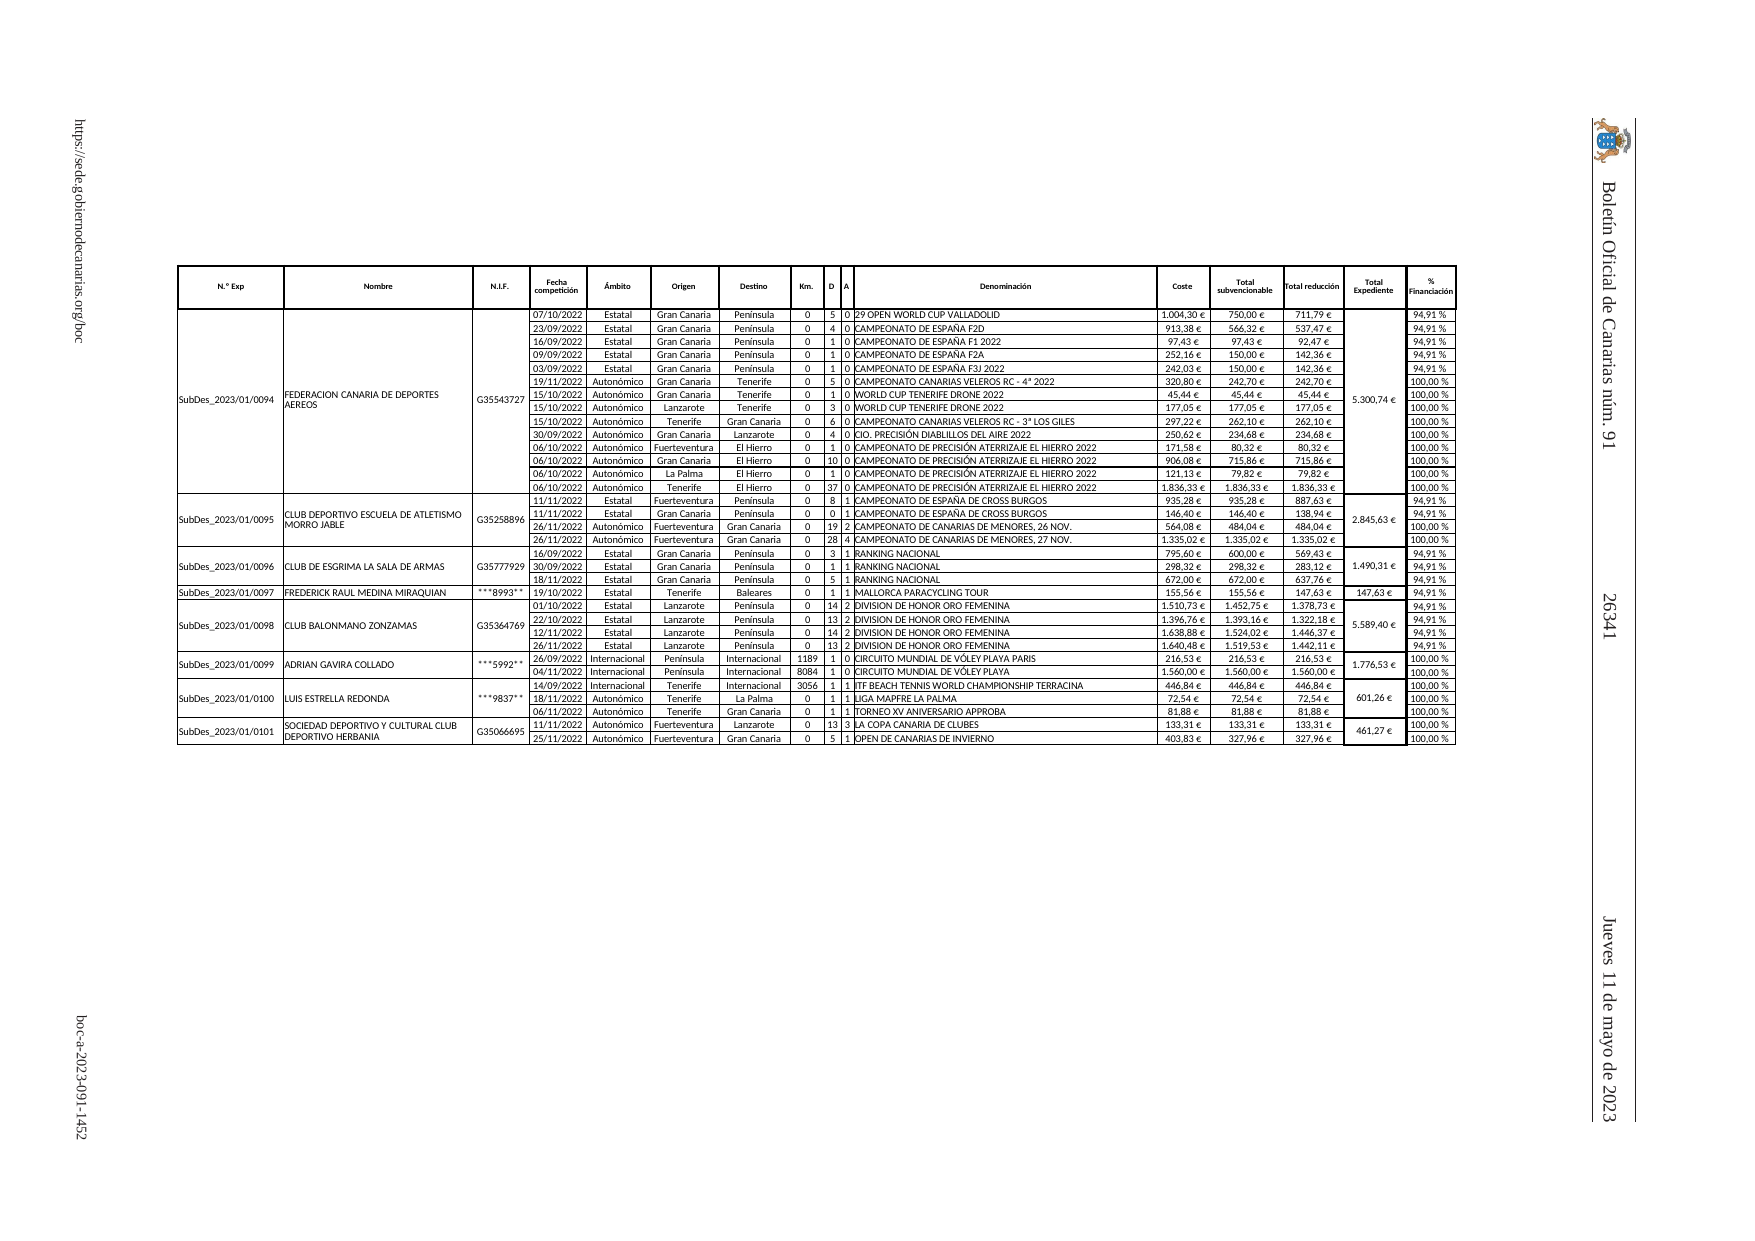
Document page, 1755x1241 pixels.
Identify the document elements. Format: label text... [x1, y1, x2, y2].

table_cell 06/11/2022 [530, 705, 586, 717]
table_cell 1.335,02 € [1158, 534, 1210, 546]
table_cell 3 [842, 718, 854, 731]
table_cell 11/11/2022 [530, 718, 586, 731]
table_cell 1.378,73 € [1284, 600, 1343, 612]
table_cell 1 [825, 560, 841, 572]
table_cell Gran Canaria [720, 732, 790, 744]
table_cell Gran Canaria [651, 573, 719, 585]
table_cell 262,10 € [1284, 415, 1343, 427]
table_cell Internacional [720, 666, 790, 678]
table_cell 298,32 € [1211, 560, 1283, 572]
table_cell 171,58 € [1158, 441, 1210, 453]
table_cell Gran Canaria [651, 507, 719, 519]
table_cell 97,43 € [1211, 335, 1283, 347]
table_cell 4 [842, 534, 854, 546]
table_cell 142,36 € [1284, 349, 1343, 361]
table_cell 0 [791, 692, 824, 704]
table_cell 14 [825, 626, 841, 638]
table_cell 0 [842, 415, 854, 427]
table_cell 935,28 € [1158, 494, 1210, 506]
table_cell 94,91 % [1408, 626, 1455, 638]
table_cell 15/10/2022 [530, 401, 586, 413]
table_cell G35066695 [473, 718, 529, 744]
table_header Total reducción [1285, 267, 1343, 308]
table_cell 45,44 € [1158, 388, 1210, 400]
table_cell 0 [842, 388, 854, 400]
table_cell Autonómico [587, 481, 650, 493]
table_cell Estatal [587, 547, 650, 559]
text Jueves 11 de mayo de 2023 [1600, 916, 1621, 1124]
table_cell 795,60 € [1158, 547, 1210, 559]
table_cell 8084 [791, 666, 824, 678]
table_cell 1.519,53 € [1211, 639, 1283, 651]
table_cell 8 [825, 494, 841, 506]
table_cell Tenerife [651, 692, 719, 704]
table_cell CAMPEONATO CANARIAS VELEROS RC - 3ª LOS GILES [855, 415, 1157, 427]
table_cell 935,28 € [1211, 494, 1283, 506]
table_cell Estatal [587, 560, 650, 572]
table_cell Estatal [587, 613, 650, 625]
table_cell 1.776,53 € [1345, 653, 1405, 678]
table_cell Península [651, 666, 719, 678]
table_cell G35364769 [473, 600, 529, 651]
table_cell Autonómico [587, 401, 650, 413]
table_cell 14 [825, 600, 841, 612]
table_cell Autonómico [587, 415, 650, 427]
table_cell 142,36 € [1284, 362, 1343, 374]
table_cell Internacional [587, 666, 650, 678]
table_header Total Expediente [1345, 267, 1405, 308]
table_cell 446,84 € [1211, 679, 1283, 691]
table_cell 0 [791, 534, 824, 546]
table_cell SubDes_2023/01/0094 [178, 310, 283, 493]
table_cell 100,00 % [1408, 441, 1455, 453]
table_cell G35543727 [473, 310, 529, 493]
table_cell 94,91 % [1408, 494, 1455, 506]
table_cell Gran Canaria [720, 705, 790, 717]
table_cell CAMPEONATO DE PRECISIÓN ATERRIZAJE EL HIERRO 2022 [855, 468, 1157, 479]
table_cell 03/09/2022 [530, 362, 586, 374]
table_cell 403,83 € [1158, 732, 1210, 744]
table_cell 177,05 € [1284, 401, 1343, 413]
table_cell 320,80 € [1158, 375, 1210, 387]
table_cell 5.300,74 € [1345, 310, 1405, 493]
table_cell Tenerife [720, 401, 790, 413]
table_cell 0 [791, 520, 824, 532]
table_cell Estatal [587, 600, 650, 612]
table_cell 26/11/2022 [530, 534, 586, 546]
table_cell 13 [825, 639, 841, 651]
table_header N.I.F. [474, 267, 529, 308]
table_header Fecha competición [531, 267, 586, 308]
table_cell Península [720, 600, 790, 612]
table_cell 3 [825, 401, 841, 413]
table_cell 146,40 € [1158, 507, 1210, 519]
table_cell 72,54 € [1284, 692, 1343, 704]
table_cell Gran Canaria [651, 349, 719, 361]
table_cell 250,62 € [1158, 428, 1210, 440]
table_cell Gran Canaria [720, 520, 790, 532]
table_cell 5 [825, 732, 841, 744]
table_cell SOCIEDAD DEPORTIVO Y CULTURAL CLUB DEPORTIVO HERBANIA [284, 718, 472, 744]
table_cell LA COPA CANARIA DE CLUBES [855, 718, 1157, 731]
table_cell DIVISION DE HONOR ORO FEMENINA [855, 613, 1157, 625]
table_cell 1.836,33 € [1284, 481, 1343, 493]
table_cell G35258896 [473, 494, 529, 546]
table_cell DIVISION DE HONOR ORO FEMENINA [855, 639, 1157, 651]
table_cell Tenerife [720, 375, 790, 387]
table_cell RANKING NACIONAL [855, 573, 1157, 585]
table_cell 0 [842, 428, 854, 440]
table_header Destino [720, 267, 790, 308]
table_cell Fuerteventura [651, 494, 719, 506]
table_cell 121,13 € [1158, 468, 1210, 479]
table_cell 1 [842, 692, 854, 704]
table_cell 0 [791, 586, 824, 598]
table_cell Autonómico [587, 428, 650, 440]
table_cell Lanzarote [720, 718, 790, 731]
table_cell 0 [842, 666, 854, 678]
table_header Denominación [855, 267, 1156, 308]
table_cell FREDERICK RAUL MEDINA MIRAQUIAN [284, 586, 472, 598]
table_header % Financiación [1408, 267, 1455, 308]
table_cell 1.322,18 € [1284, 613, 1343, 625]
table_header Total subvencionable [1211, 267, 1283, 308]
table_cell ADRIAN GAVIRA COLLADO [284, 652, 472, 678]
table_cell Gran Canaria [651, 388, 719, 400]
table_cell 484,04 € [1211, 520, 1283, 532]
table_cell ***5992** [473, 652, 529, 678]
table_cell Estatal [587, 322, 650, 334]
text Boletín Oficial de Canarias núm. 91 [1599, 181, 1620, 453]
table_cell 26/11/2022 [530, 639, 586, 651]
table_cell Autonómico [587, 468, 650, 479]
table_cell 262,10 € [1211, 415, 1283, 427]
table_cell 45,44 € [1211, 388, 1283, 400]
table_cell 72,54 € [1158, 692, 1210, 704]
table_cell Península [720, 626, 790, 638]
table_cell CLUB DE ESGRIMA LA SALA DE ARMAS [284, 547, 472, 585]
table_cell 1 [842, 586, 854, 598]
table_cell 133,31 € [1158, 718, 1210, 731]
table_cell 601,26 € [1345, 680, 1405, 717]
table_cell Península [720, 573, 790, 585]
table_cell 1.446,37 € [1284, 626, 1343, 638]
table_cell CAMPEONATO DE CANARIAS DE MENORES, 27 NOV. [855, 534, 1157, 546]
table_cell 28 [825, 534, 841, 546]
table_cell Península [720, 349, 790, 361]
table_cell 216,53 € [1284, 652, 1343, 664]
table_cell 94,91 % [1408, 586, 1455, 598]
table_cell 461,27 € [1345, 719, 1405, 744]
table_cell 298,32 € [1158, 560, 1210, 572]
table_cell 0 [791, 349, 824, 361]
table_cell LIGA MAPFRE LA PALMA [855, 692, 1157, 704]
table_cell 566,32 € [1211, 322, 1283, 334]
table_cell 1.510,73 € [1158, 600, 1210, 612]
table_cell 100,00 % [1408, 692, 1455, 704]
table_cell 283,12 € [1284, 560, 1343, 572]
table_cell 16/09/2022 [530, 547, 586, 559]
table_cell 0 [791, 335, 824, 347]
table_cell 0 [791, 732, 824, 744]
table_cell 0 [791, 639, 824, 651]
table_cell 81,88 € [1284, 705, 1343, 717]
table_cell Autonómico [587, 454, 650, 466]
table_cell 94,91 % [1408, 507, 1455, 519]
table_cell 0 [791, 626, 824, 638]
table_cell Lanzarote [651, 600, 719, 612]
table_cell ***8993** [473, 586, 529, 598]
table_cell 100,00 % [1408, 388, 1455, 400]
table_cell 72,54 € [1211, 692, 1283, 704]
table_cell 0 [791, 428, 824, 440]
table_cell 672,00 € [1158, 573, 1210, 585]
table_cell 30/09/2022 [530, 428, 586, 440]
table_cell 1 [825, 468, 841, 479]
table_cell El Hierro [720, 468, 790, 479]
table_cell SubDes_2023/01/0101 [178, 718, 283, 744]
table_cell CLUB DEPORTIVO ESCUELA DE ATLETISMO MORRO JABLE [284, 494, 472, 546]
table_cell 100,00 % [1408, 454, 1455, 466]
table_cell 100,00 % [1408, 520, 1455, 532]
table_cell Península [720, 310, 790, 321]
table_cell Península [720, 494, 790, 506]
table_cell 0 [842, 441, 854, 453]
table_cell 81,88 € [1158, 705, 1210, 717]
table_cell 100,00 % [1408, 375, 1455, 387]
table_cell OPEN DE CANARIAS DE INVIERNO [855, 732, 1157, 744]
table_cell Tenerife [651, 481, 719, 493]
table_cell Lanzarote [651, 639, 719, 651]
table_cell Península [720, 613, 790, 625]
table_cell 4 [825, 322, 841, 334]
table_cell SubDes_2023/01/0095 [178, 494, 283, 546]
table_cell Autonómico [587, 441, 650, 453]
table_header Nombre [285, 267, 472, 308]
table_cell 10 [825, 454, 841, 466]
table_cell 1.452,75 € [1211, 600, 1283, 612]
table_cell 100,00 % [1408, 415, 1455, 427]
table_cell 2.845,63 € [1345, 495, 1405, 546]
table_cell 30/09/2022 [530, 560, 586, 572]
table_cell 1 [825, 349, 841, 361]
table_cell 0 [842, 652, 854, 664]
table_cell 06/10/2022 [530, 468, 586, 479]
table_cell Península [720, 560, 790, 572]
table_cell 1 [842, 679, 854, 691]
table_cell 216,53 € [1158, 652, 1210, 664]
table_cell 100,00 % [1408, 652, 1455, 664]
table_cell Península [720, 639, 790, 651]
table_cell SubDes_2023/01/0099 [178, 652, 283, 678]
table_cell 177,05 € [1211, 401, 1283, 413]
table_cell 1 [825, 705, 841, 717]
table_cell 0 [842, 454, 854, 466]
text 26341 [1600, 593, 1621, 642]
table_cell Autonómico [587, 705, 650, 717]
table_cell Gran Canaria [651, 310, 719, 321]
table_cell 5.589,40 € [1345, 601, 1405, 651]
table_cell Baleares [720, 586, 790, 598]
table_cell SubDes_2023/01/0100 [178, 679, 283, 717]
table_cell 1.638,88 € [1158, 626, 1210, 638]
table_cell 5 [825, 310, 841, 321]
text https://sede.gobiernodecanarias.org/boc [72, 119, 89, 353]
table_cell 16/09/2022 [530, 335, 586, 347]
table_cell 1 [842, 507, 854, 519]
table_cell 4 [825, 428, 841, 440]
table_cell 100,00 % [1408, 534, 1455, 546]
table_cell Península [720, 322, 790, 334]
table_cell 94,91 % [1408, 547, 1455, 559]
table_cell 100,00 % [1408, 666, 1455, 678]
table_cell 18/11/2022 [530, 573, 586, 585]
table_cell La Palma [651, 468, 719, 479]
table_cell 94,91 % [1408, 310, 1455, 321]
table_cell 138,94 € [1284, 507, 1343, 519]
table_cell Estatal [587, 362, 650, 374]
table_cell 1.004,30 € [1158, 310, 1210, 321]
table_cell 0 [791, 481, 824, 493]
table_cell 0 [791, 375, 824, 387]
table_cell Fuerteventura [651, 441, 719, 453]
table_cell 23/09/2022 [530, 322, 586, 334]
table_cell 242,03 € [1158, 362, 1210, 374]
table_cell 569,43 € [1284, 547, 1343, 559]
table_cell 100,00 % [1408, 481, 1455, 493]
table_cell Autonómico [587, 732, 650, 744]
table_cell 06/10/2022 [530, 454, 586, 466]
table_cell 15/10/2022 [530, 415, 586, 427]
table_cell 29 OPEN WORLD CUP VALLADOLID [855, 310, 1157, 321]
table_cell 11/11/2022 [530, 507, 586, 519]
table_cell 0 [791, 322, 824, 334]
table_cell ***9837** [473, 679, 529, 717]
table_cell Gran Canaria [651, 547, 719, 559]
table_cell CAMPEONATO DE CANARIAS DE MENORES, 26 NOV. [855, 520, 1157, 532]
table_cell CAMPEONATO DE ESPAÑA F1 2022 [855, 335, 1157, 347]
table_cell 0 [791, 310, 824, 321]
table_cell Estatal [587, 586, 650, 598]
table_cell 0 [791, 415, 824, 427]
table_cell ITF BEACH TENNIS WORLD CHAMPIONSHIP TERRACINA [855, 679, 1157, 691]
table_cell 715,86 € [1284, 454, 1343, 466]
table_cell 1 [825, 652, 841, 664]
table_cell 446,84 € [1284, 679, 1343, 691]
table_cell 1.640,48 € [1158, 639, 1210, 651]
table_cell 913,38 € [1158, 322, 1210, 334]
table_cell 100,00 % [1408, 679, 1455, 691]
table_cell Internacional [587, 652, 650, 664]
table_cell SubDes_2023/01/0098 [178, 600, 283, 651]
table_cell 600,00 € [1211, 547, 1283, 559]
table_cell CIRCUITO MUNDIAL DE VÓLEY PLAYA PARIS [855, 652, 1157, 664]
table_cell 100,00 % [1408, 732, 1455, 744]
table_cell 1.490,31 € [1345, 548, 1405, 585]
table_cell 0 [842, 322, 854, 334]
table_cell Estatal [587, 573, 650, 585]
table_cell 13 [825, 613, 841, 625]
table_cell Península [720, 335, 790, 347]
table_cell Internacional [720, 679, 790, 691]
table_cell 100,00 % [1408, 705, 1455, 717]
table_cell FEDERACION CANARIA DE DEPORTES AEREOS [284, 310, 472, 493]
table_cell 1 [842, 732, 854, 744]
table_cell Gran Canaria [651, 362, 719, 374]
table_cell 1.335,02 € [1211, 534, 1283, 546]
table_cell Tenerife [651, 679, 719, 691]
table_cell 484,04 € [1284, 520, 1343, 532]
table_cell Gran Canaria [651, 375, 719, 387]
table_cell 1189 [791, 652, 824, 664]
table_cell Gran Canaria [720, 415, 790, 427]
table_cell 0 [791, 362, 824, 374]
table_cell 04/11/2022 [530, 666, 586, 678]
table_cell 0 [825, 507, 841, 519]
table_cell 19/11/2022 [530, 375, 586, 387]
table_cell DIVISION DE HONOR ORO FEMENINA [855, 600, 1157, 612]
table_cell Península [651, 652, 719, 664]
table_cell 711,79 € [1284, 310, 1343, 321]
table_cell 1 [842, 547, 854, 559]
table_cell 01/10/2022 [530, 600, 586, 612]
table_cell 80,32 € [1284, 441, 1343, 453]
table_cell 79,82 € [1284, 468, 1343, 479]
table_cell 100,00 % [1408, 468, 1455, 479]
table_cell 1.335,02 € [1284, 534, 1343, 546]
table_cell 1.393,16 € [1211, 613, 1283, 625]
table_cell Península [720, 362, 790, 374]
table_header A [842, 267, 853, 308]
table_cell Península [720, 547, 790, 559]
table_cell La Palma [720, 692, 790, 704]
table_cell 1 [825, 586, 841, 598]
table_cell 147,63 € [1345, 587, 1405, 598]
table_cell Lanzarote [720, 428, 790, 440]
table_cell 5 [825, 375, 841, 387]
table_cell 133,31 € [1211, 718, 1283, 731]
table_cell 1 [825, 388, 841, 400]
table_cell 80,32 € [1211, 441, 1283, 453]
table_cell CAMPEONATO DE PRECISIÓN ATERRIZAJE EL HIERRO 2022 [855, 454, 1157, 466]
table_cell 234,68 € [1284, 428, 1343, 440]
table_cell 0 [791, 401, 824, 413]
table_cell 94,91 % [1408, 639, 1455, 651]
table_cell CAMPEONATO DE ESPAÑA DE CROSS BURGOS [855, 507, 1157, 519]
table_cell 100,00 % [1408, 428, 1455, 440]
table_cell Fuerteventura [651, 534, 719, 546]
table_cell 1 [825, 679, 841, 691]
table_cell 19 [825, 520, 841, 532]
table_cell CIO. PRECISIÓN DIABLILLOS DEL AIRE 2022 [855, 428, 1157, 440]
table_cell Tenerife [651, 415, 719, 427]
table_cell CAMPEONATO DE ESPAÑA F2A [855, 349, 1157, 361]
table_cell Península [720, 507, 790, 519]
table_cell Estatal [587, 310, 650, 321]
table_cell 94,91 % [1408, 362, 1455, 374]
table_cell Lanzarote [651, 626, 719, 638]
table_cell 0 [791, 468, 824, 479]
table_cell 1 [825, 692, 841, 704]
table_cell SubDes_2023/01/0097 [178, 586, 283, 598]
table_cell RANKING NACIONAL [855, 560, 1157, 572]
table_cell 97,43 € [1158, 335, 1210, 347]
table_cell 26/09/2022 [530, 652, 586, 664]
table_cell 715,86 € [1211, 454, 1283, 466]
table_cell CIRCUITO MUNDIAL DE VÓLEY PLAYA [855, 666, 1157, 678]
table_cell 234,68 € [1211, 428, 1283, 440]
table_cell 133,31 € [1284, 718, 1343, 731]
table_cell 0 [842, 362, 854, 374]
table_cell 0 [791, 573, 824, 585]
table_cell 0 [791, 718, 824, 731]
table_cell DIVISION DE HONOR ORO FEMENINA [855, 626, 1157, 638]
table_cell 637,76 € [1284, 573, 1343, 585]
table_cell 11/11/2022 [530, 494, 586, 506]
table_cell 0 [791, 454, 824, 466]
table_cell WORLD CUP TENERIFE DRONE 2022 [855, 388, 1157, 400]
table_cell G35777929 [473, 547, 529, 585]
table_cell 537,47 € [1284, 322, 1343, 334]
table_cell 1 [842, 705, 854, 717]
table_cell 1.560,00 € [1158, 666, 1210, 678]
table_cell Estatal [587, 639, 650, 651]
table_cell 216,53 € [1211, 652, 1283, 664]
table_cell 07/10/2022 [530, 310, 586, 321]
table_cell 1.836,33 € [1211, 481, 1283, 493]
table_cell 14/09/2022 [530, 679, 586, 691]
table_cell 15/10/2022 [530, 388, 586, 400]
table_cell 92,47 € [1284, 335, 1343, 347]
table_cell 2 [842, 520, 854, 532]
table_cell 06/10/2022 [530, 481, 586, 493]
table_cell Tenerife [651, 705, 719, 717]
table_cell 2 [842, 600, 854, 612]
table_cell 25/11/2022 [530, 732, 586, 744]
table_cell TORNEO XV ANIVERSARIO APPROBA [855, 705, 1157, 717]
table_cell Autonómico [587, 375, 650, 387]
table_cell 252,16 € [1158, 349, 1210, 361]
table_cell 94,91 % [1408, 322, 1455, 334]
table_cell Estatal [587, 335, 650, 347]
table_cell 242,70 € [1284, 375, 1343, 387]
table_header Origen [652, 267, 718, 308]
table_cell 1 [825, 666, 841, 678]
table_header Coste [1158, 267, 1209, 308]
table_cell 0 [842, 481, 854, 493]
table_cell 0 [791, 705, 824, 717]
table_cell Fuerteventura [651, 520, 719, 532]
table_cell 750,00 € [1211, 310, 1283, 321]
table_cell 94,91 % [1408, 560, 1455, 572]
table_cell 672,00 € [1211, 573, 1283, 585]
table_cell 26/11/2022 [530, 520, 586, 532]
table_cell 94,91 % [1408, 600, 1455, 612]
table_cell El Hierro [720, 441, 790, 453]
table_cell 19/10/2022 [530, 586, 586, 598]
table_cell Gran Canaria [651, 428, 719, 440]
table_cell 0 [791, 547, 824, 559]
table_cell LUIS ESTRELLA REDONDA [284, 679, 472, 717]
table_cell 0 [842, 335, 854, 347]
table_cell 22/10/2022 [530, 613, 586, 625]
table_cell Estatal [587, 349, 650, 361]
table_cell 3056 [791, 679, 824, 691]
table_cell 0 [842, 401, 854, 413]
table_cell WORLD CUP TENERIFE DRONE 2022 [855, 401, 1157, 413]
table_cell 100,00 % [1408, 401, 1455, 413]
table_cell 150,00 € [1211, 349, 1283, 361]
table_cell MALLORCA PARACYCLING TOUR [855, 586, 1157, 598]
text boc-a-2023-091-1452 [74, 1016, 91, 1145]
table_cell Autonómico [587, 534, 650, 546]
table_cell SubDes_2023/01/0096 [178, 547, 283, 585]
table_cell CAMPEONATO DE PRECISIÓN ATERRIZAJE EL HIERRO 2022 [855, 481, 1157, 493]
table_cell 0 [842, 310, 854, 321]
table_cell 45,44 € [1284, 388, 1343, 400]
table_cell Gran Canaria [651, 560, 719, 572]
table_header Ámbito [588, 267, 650, 308]
table_header Km. [792, 267, 823, 308]
table_cell 0 [791, 507, 824, 519]
table_cell Fuerteventura [651, 732, 719, 744]
table_cell 3 [825, 547, 841, 559]
table_cell 06/10/2022 [530, 441, 586, 453]
table_cell 146,40 € [1211, 507, 1283, 519]
table_cell 1.560,00 € [1211, 666, 1283, 678]
table_cell Lanzarote [651, 613, 719, 625]
table_cell CAMPEONATO DE ESPAÑA DE CROSS BURGOS [855, 494, 1157, 506]
table_cell Gran Canaria [651, 335, 719, 347]
table_header D [825, 267, 840, 308]
table_header N.º Exp [179, 267, 283, 308]
table_cell 37 [825, 481, 841, 493]
table_cell Estatal [587, 507, 650, 519]
table_cell 564,08 € [1158, 520, 1210, 532]
table_cell 0 [842, 468, 854, 479]
table_cell Autonómico [587, 520, 650, 532]
table_cell 1.560,00 € [1284, 666, 1343, 678]
table_cell 1.396,76 € [1158, 613, 1210, 625]
table_cell 5 [825, 573, 841, 585]
table_cell 1.524,02 € [1211, 626, 1283, 638]
table_cell 94,91 % [1408, 573, 1455, 585]
table_cell Gran Canaria [720, 534, 790, 546]
table_cell 147,63 € [1284, 586, 1343, 598]
table_cell Autonómico [587, 692, 650, 704]
table_cell 155,56 € [1158, 586, 1210, 598]
table_cell 0 [791, 441, 824, 453]
table_cell 0 [791, 613, 824, 625]
table_cell CAMPEONATO CANARIAS VELEROS RC - 4ª 2022 [855, 375, 1157, 387]
table_cell 1 [825, 362, 841, 374]
table_cell El Hierro [720, 481, 790, 493]
table_cell RANKING NACIONAL [855, 547, 1157, 559]
table_cell 94,91 % [1408, 349, 1455, 361]
table_cell 906,08 € [1158, 454, 1210, 466]
table_cell 2 [842, 626, 854, 638]
table_cell 327,96 € [1211, 732, 1283, 744]
table_cell 0 [791, 560, 824, 572]
table_cell CAMPEONATO DE ESPAÑA F2D [855, 322, 1157, 334]
table_cell 2 [842, 613, 854, 625]
table_cell 1.836,33 € [1158, 481, 1210, 493]
table_cell 242,70 € [1211, 375, 1283, 387]
table_cell 0 [791, 494, 824, 506]
table_cell 09/09/2022 [530, 349, 586, 361]
table_cell Autonómico [587, 388, 650, 400]
table_cell 81,88 € [1211, 705, 1283, 717]
table_cell 18/11/2022 [530, 692, 586, 704]
table_cell Tenerife [720, 388, 790, 400]
table_cell 177,05 € [1158, 401, 1210, 413]
table_cell 446,84 € [1158, 679, 1210, 691]
table_cell 79,82 € [1211, 468, 1283, 479]
table_cell 12/11/2022 [530, 626, 586, 638]
table_cell 0 [842, 375, 854, 387]
table_cell CAMPEONATO DE PRECISIÓN ATERRIZAJE EL HIERRO 2022 [855, 441, 1157, 453]
table_cell 155,56 € [1211, 586, 1283, 598]
table_cell 1 [842, 494, 854, 506]
table_cell Gran Canaria [651, 454, 719, 466]
table_cell Internacional [720, 652, 790, 664]
table_cell 6 [825, 415, 841, 427]
table_cell 0 [842, 349, 854, 361]
table_cell CLUB BALONMANO ZONZAMAS [284, 600, 472, 651]
table_cell 13 [825, 718, 841, 731]
table_cell Internacional [587, 679, 650, 691]
table_cell 1 [842, 560, 854, 572]
table_cell 1 [842, 573, 854, 585]
table_cell 0 [791, 388, 824, 400]
table_cell 0 [791, 600, 824, 612]
table_cell Estatal [587, 626, 650, 638]
table_cell 94,91 % [1408, 613, 1455, 625]
table_cell Estatal [587, 494, 650, 506]
table_cell 150,00 € [1211, 362, 1283, 374]
table_cell 1 [825, 441, 841, 453]
table_cell CAMPEONATO DE ESPAÑA F3J 2022 [855, 362, 1157, 374]
table_cell Fuerteventura [651, 718, 719, 731]
table_cell Gran Canaria [651, 322, 719, 334]
table_cell 297,22 € [1158, 415, 1210, 427]
table_cell 1 [825, 335, 841, 347]
table_cell 1.442,11 € [1284, 639, 1343, 651]
table_cell Autonómico [587, 718, 650, 731]
table_cell 100,00 % [1408, 718, 1455, 731]
table_cell El Hierro [720, 454, 790, 466]
table_cell 887,63 € [1284, 494, 1343, 506]
table_cell 327,96 € [1284, 732, 1343, 744]
table_cell Lanzarote [651, 401, 719, 413]
table_cell 94,91 % [1408, 335, 1455, 347]
table_cell Tenerife [651, 586, 719, 598]
table_cell 2 [842, 639, 854, 651]
